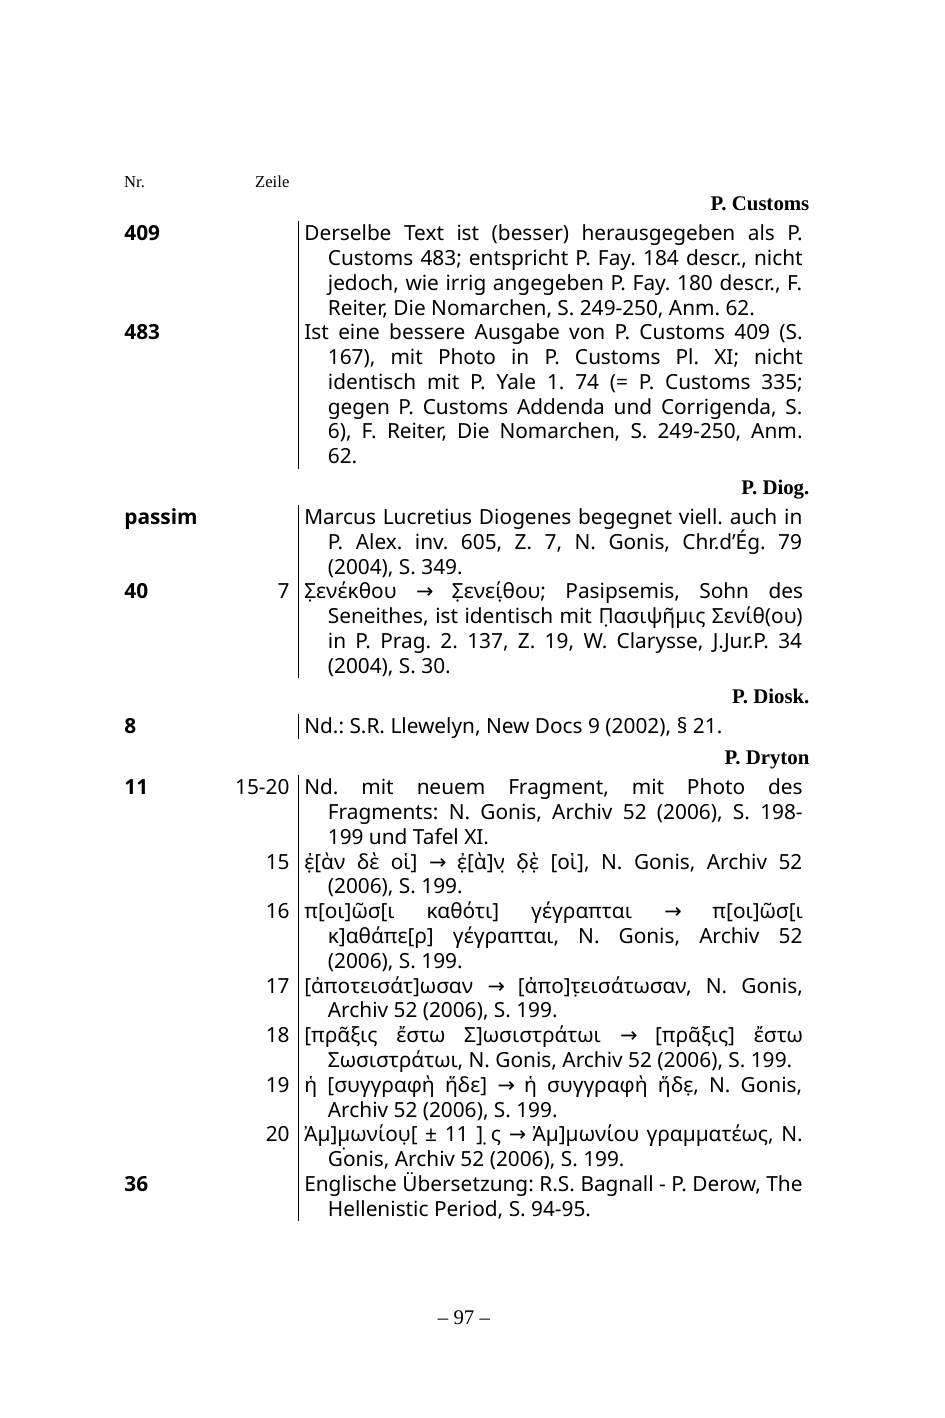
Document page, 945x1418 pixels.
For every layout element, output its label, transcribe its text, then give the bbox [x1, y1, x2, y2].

table_cell 19 [207, 1073, 298, 1122]
table_cell [118, 899, 207, 973]
table_header 409 [118, 221, 298, 320]
table_header passim [118, 505, 298, 579]
table_cell Σ̣ενέκθου → Σ̣ενεί̣θου; Pasipsemis, Sohn des Seneithes, ist identisch mit Π̣ασιψῆμις Σενίθ(ου) in P. Prag. 2. 137, Z. 19, W. Clarysse, J.Jur.P. 34 (2004), S. 30. [299, 579, 809, 678]
table_cell 36 [118, 1172, 298, 1221]
table_header 8 [118, 714, 298, 739]
table_cell [πρᾶξις ἔστω Σ]ωσιστράτωι → [πρᾶξις] ἔστω Σωσιστράτωι, N. Gonis, Archiv 52 (2006), S. 199. [299, 1023, 809, 1072]
subtitle P. Diosk. [118, 684, 809, 708]
table_cell 16 [207, 899, 298, 973]
table_cell 40 [118, 579, 207, 678]
table_cell [ἀποτεισάτ]ωσαν → [ἀπο]τ̣εισάτωσαν, N. Gonis, Archiv 52 (2006), S. 199. [299, 973, 809, 1023]
table_cell 17 [207, 973, 298, 1023]
table_cell [118, 1023, 207, 1072]
table_cell [118, 849, 207, 899]
table_cell 20 [207, 1122, 298, 1172]
table_cell 7 [207, 579, 298, 678]
table_header Marcus Lucretius Diogenes begegnet viell. auch in P. Alex. inv. 605, Z. 7, N. Gonis, Chr.d’Ég. 79 (2004), S. 349. [299, 505, 809, 579]
table_cell ἡ [συγγραφὴ ἥδε] → ἡ συγγραφὴ ἥδε̣, N. Gonis, Archiv 52 (2006), S. 199. [299, 1073, 809, 1122]
table_cell π[οι]ῶσ[ι καθότι] γέγραπται → π[οι]ῶσ[ι κ]αθάπε[ρ] γέγραπται, N. Gonis, Archiv 52 (2006), S. 199. [299, 899, 809, 973]
table_header 11 [118, 775, 207, 849]
table_cell [118, 973, 207, 1023]
table_header Nd.: S.R. Llewelyn, New Docs 9 (2002), § 21. [299, 714, 809, 739]
table_cell Ist eine bessere Ausgabe von P. Customs 409 (S. 167), mit Photo in P. Customs Pl. XI; nicht identisch mit P. Yale 1. 74 (= P. Customs 335; gegen P. Customs Addenda und Corrigenda, S. 6), F. Reiter, Die Nomarchen, S. 249-250, Anm. 62. [299, 320, 809, 469]
table_cell 15 [207, 849, 298, 899]
table_cell 18 [207, 1023, 298, 1072]
subtitle P. Customs [118, 191, 809, 215]
table_cell [118, 1073, 207, 1122]
table_cell [118, 1122, 207, 1172]
table_header Nd. mit neuem Fragment, mit Photo des Fragments: N. Gonis, Archiv 52 (2006), S. 198-199 und Tafel XI. [299, 775, 809, 849]
subtitle P. Diog. [118, 475, 809, 499]
subtitle P. Dryton [118, 745, 809, 769]
table_header Derselbe Text ist (besser) herausgegeben als P. Customs 483; entspricht P. Fay. 184 descr., nicht jedoch, wie irrig angegeben P. Fay. 180 descr., F. Reiter, Die Nomarchen, S. 249-250, Anm. 62. [299, 221, 809, 320]
table_header 15-20 [207, 775, 298, 849]
table_cell Ἀμ]μ̣ωνίου̣[ ± 11 ] ̣ς → Ἀμ]μωνίου γραμματέως, N. Gonis, Archiv 52 (2006), S. 199. [299, 1122, 809, 1172]
table_cell Englische Übersetzung: R.S. Bagnall - P. Derow, The Hellenistic Period, S. 94-95. [299, 1172, 809, 1221]
table_cell 483 [118, 320, 298, 469]
table_cell ἐ̣[ὰν δὲ οἱ] → ἐ̣[ὰ]ν̣ δ̣ὲ̣ [οἱ], N. Gonis, Archiv 52 (2006), S. 199. [299, 849, 809, 899]
